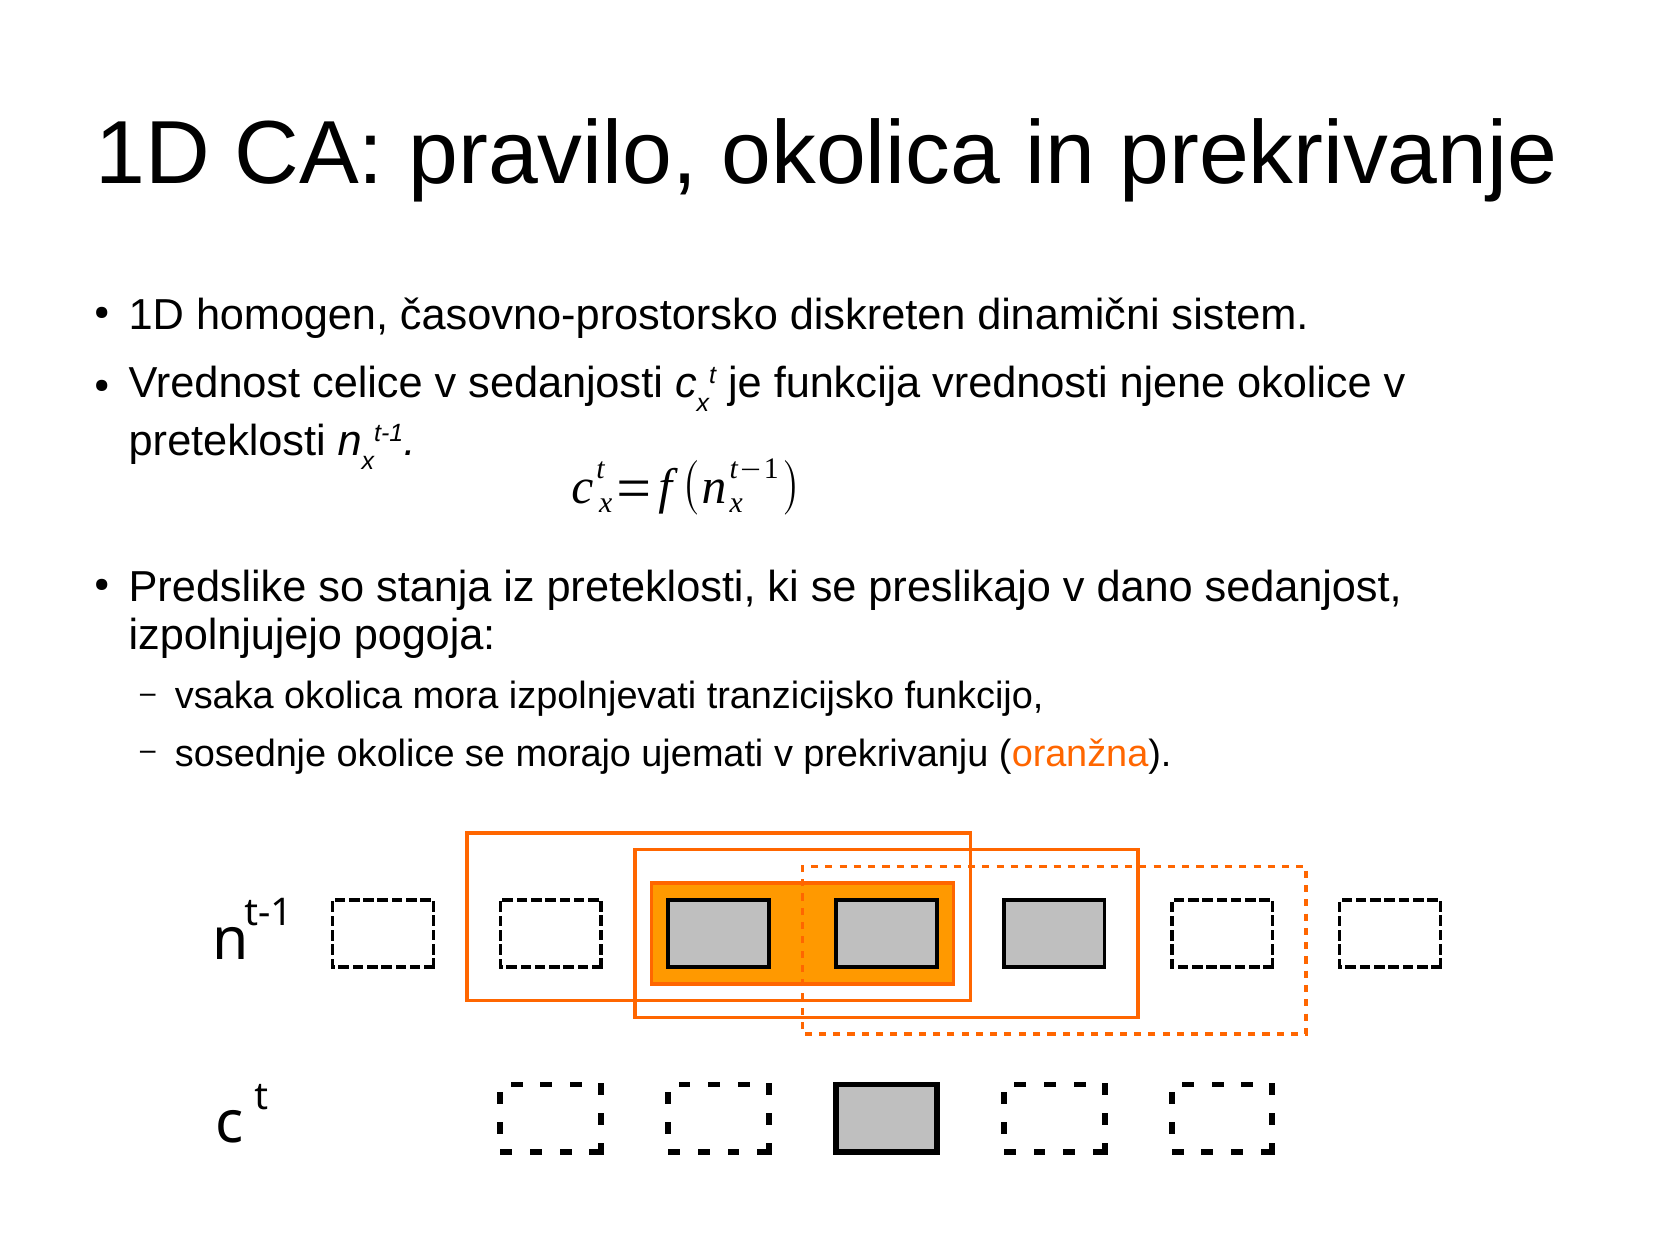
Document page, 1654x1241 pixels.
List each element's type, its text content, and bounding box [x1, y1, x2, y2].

picture [180, 810, 1456, 1171]
chart [558, 450, 811, 520]
title 1D CA: pravilo, okolica in prekrivanje [82, 49, 1571, 257]
chart [770, 541, 891, 651]
list 1D homogen, časovno-prostorsko diskreten dinamični sistem. Vrednost celice v sedanjosti cxt je funkcija vrednosti njene okolice v preteklosti nxt-1. Predslike so stanja iz preteklosti, ki se preslikajo v dano sedanjost, izpolnjujejo pogoja: vsaka okolica mora izpolnjevati tranzicijsko funkcijo, sosednje okolice se morajo ujemati v prekrivanju (oranžna). [82, 290, 1571, 781]
